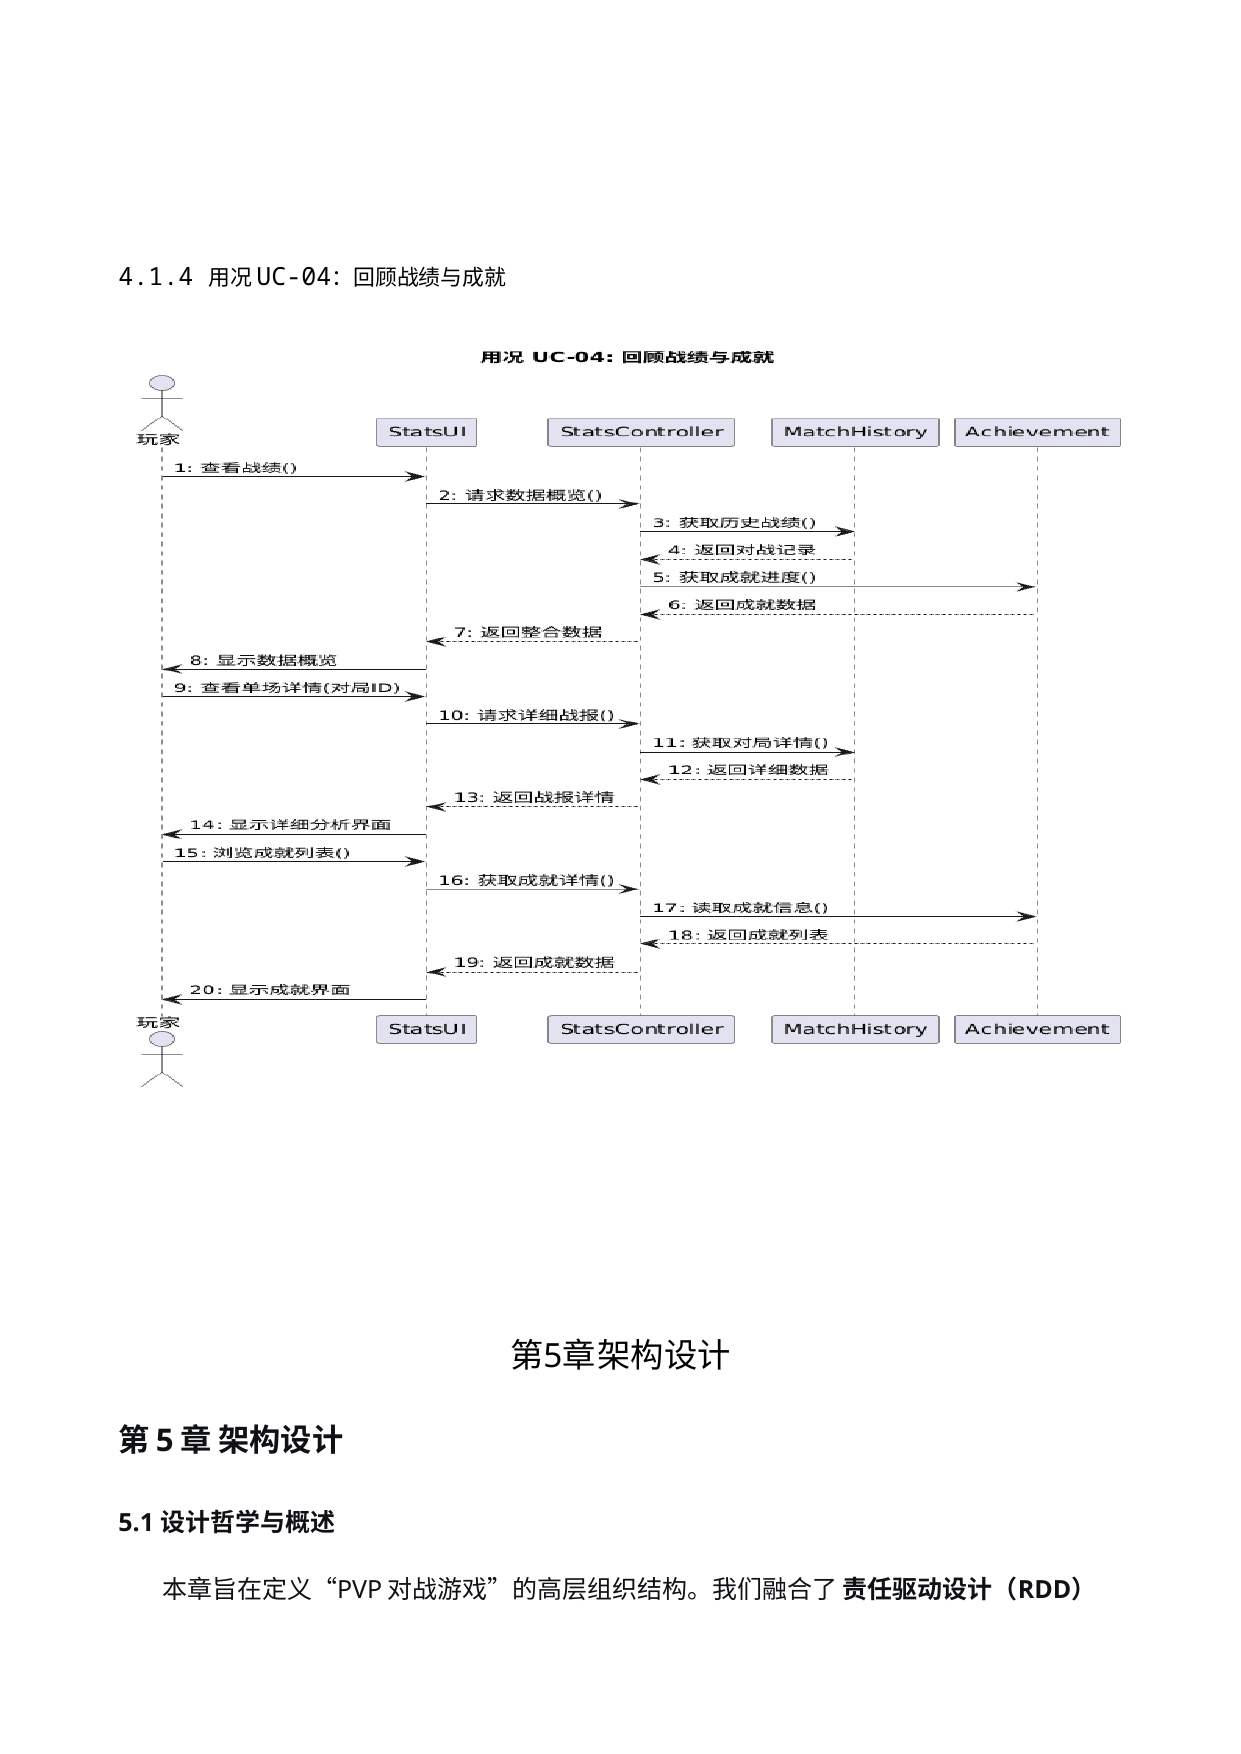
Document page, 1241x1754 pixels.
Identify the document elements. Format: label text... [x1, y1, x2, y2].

text 本章旨在定义“PVP对战游戏”的高层组织结构。我们融合了 责任驱动设计（RDD） [118, 1570, 1122, 1606]
subtitle 第5章 架构设计 [118, 1415, 1122, 1461]
subtitle 5.1 设计哲学与概述 [118, 1494, 1122, 1538]
picture [129, 336, 1128, 1091]
subtitle 架构设计 [118, 1329, 1122, 1377]
text 4.1.4 用况UC-04：回顾战绩与成就 [118, 258, 1122, 292]
